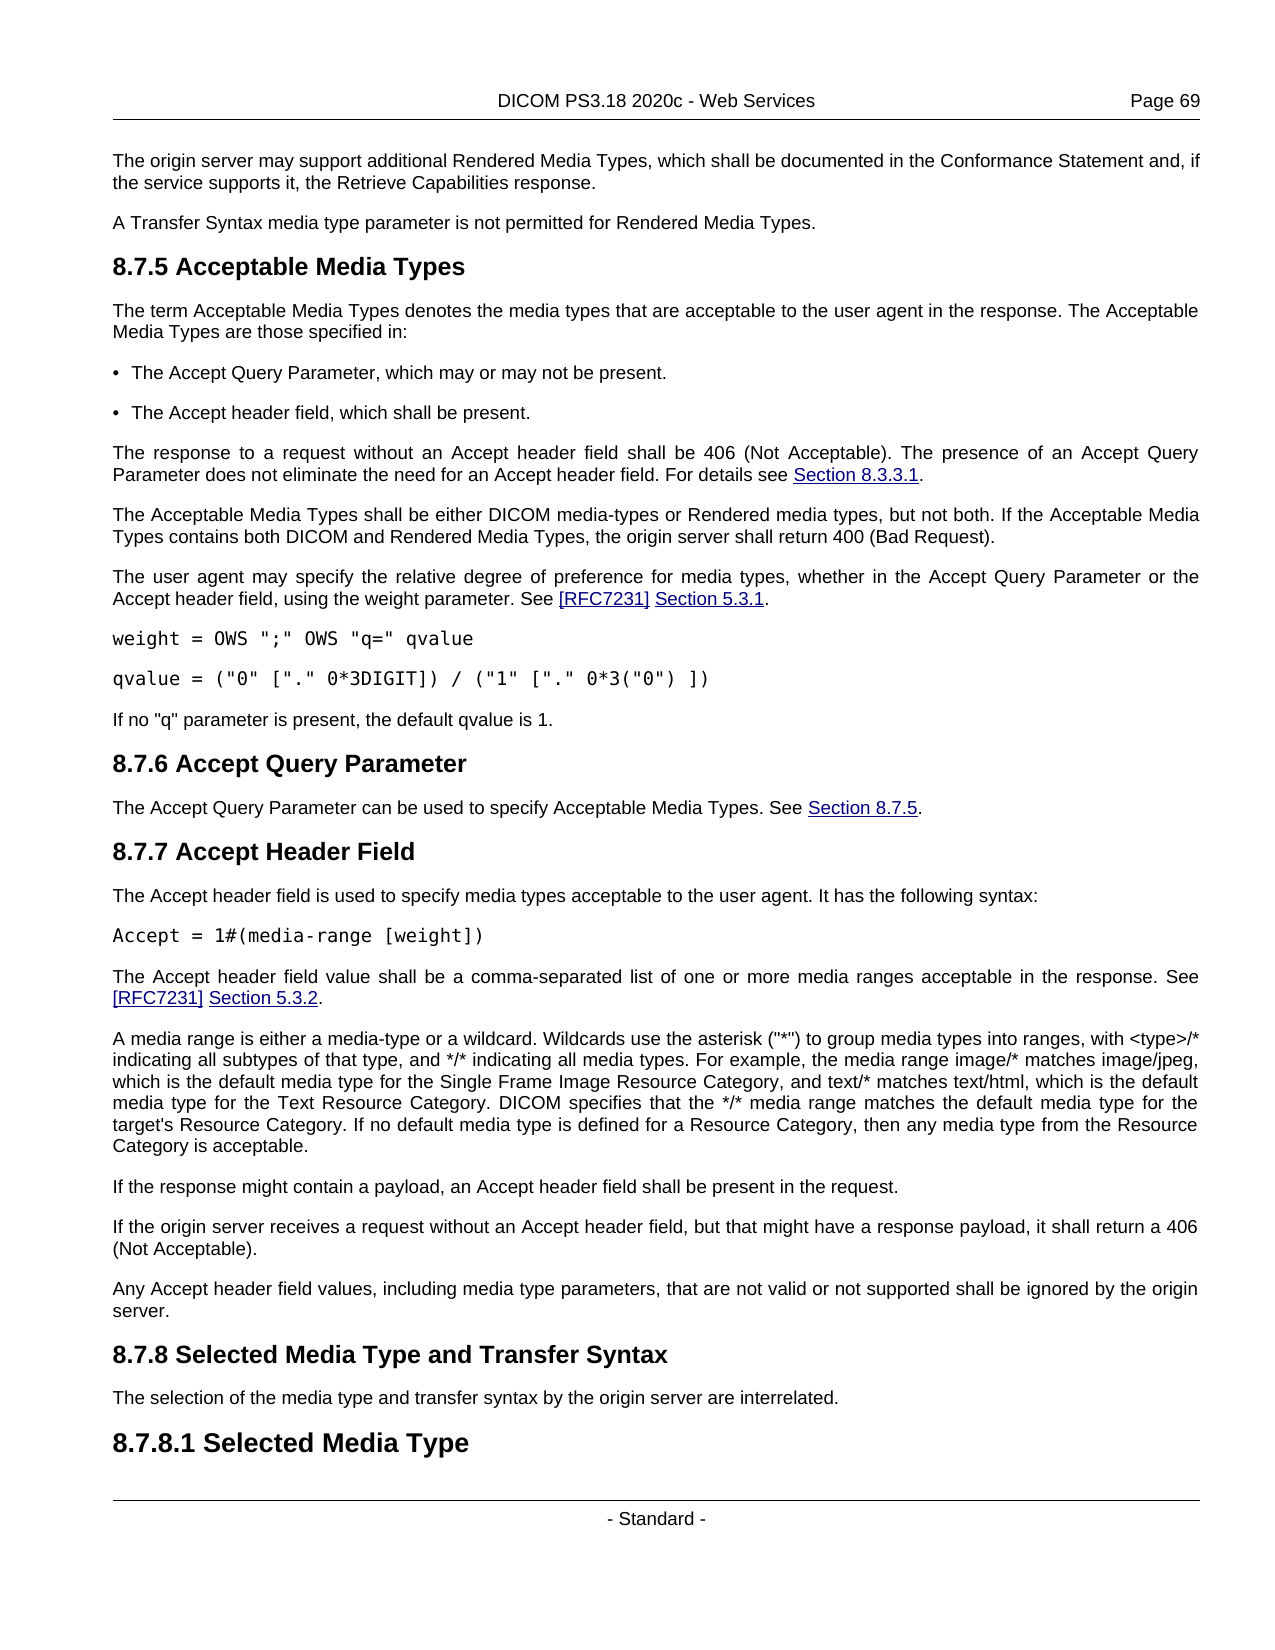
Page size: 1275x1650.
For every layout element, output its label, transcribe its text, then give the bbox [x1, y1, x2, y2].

text The Accept header field value shall be a comma-separated list of one or more media ranges acceptable in the response. See [RFC7231] Section 5.3.2. [112, 966, 1200, 1009]
text If the response might contain a payload, an Accept header field shall be present in the request. [112, 1176, 1200, 1197]
text The selection of the media type and transfer syntax by the origin server are interrelated. [112, 1387, 1200, 1409]
text qvalue = ("0" ["." 0*3DIGIT]) / ("1" ["." 0*3("0") ]) [112, 668, 1200, 690]
text 8.7.7 Accept Header Field [112, 837, 1200, 866]
text Accept = 1#(media-range [weight]) [112, 925, 1200, 947]
text weight = OWS ";" OWS "q=" qvalue [112, 628, 1200, 650]
text • The Accept Query Parameter, which may or may not be present. [112, 362, 1200, 383]
text If no "q" parameter is present, the default qvalue is 1. [112, 709, 1200, 731]
text 8.7.8.1 Selected Media Type [112, 1427, 1200, 1459]
text A Transfer Syntax media type parameter is not permitted for Rendered Media Types. [112, 212, 1200, 233]
text A media range is either a media-type or a wildcard. Wildcards use the asterisk ("*") to group media types into ranges, with <type>/* indicating all subtypes of that type, and */* indicating all media types. For example, the media range image/* matches image/jpeg, which is the default media type for the Single Frame Image Resource Category, and text/* matches text/html, which is the default media type for the Text Resource Category. DICOM specifies that the */* media range matches the default media type for the target's Resource Category. If no default media type is defined for a Resource Category, then any media type from the Resource Category is acceptable. [112, 1027, 1200, 1157]
text The origin server may support additional Rendered Media Types, which shall be documented in the Conformance Statement and, if the service supports it, the Retrieve Capabilities response. [112, 150, 1200, 193]
text 8.7.5 Acceptable Media Types [112, 252, 1200, 281]
text 8.7.6 Accept Query Parameter [112, 749, 1200, 778]
text Any Accept header field values, including media type parameters, that are not valid or not supported shall be ignored by the origin server. [112, 1278, 1200, 1321]
text The Accept header field is used to specify media types acceptable to the user agent. It has the following syntax: [112, 885, 1200, 906]
text The term Acceptable Media Types denotes the media types that are acceptable to the user agent in the response. The Acceptable Media Types are those specified in: [112, 300, 1200, 343]
text The user agent may specify the relative degree of preference for media types, whether in the Accept Query Parameter or the Accept header field, using the weight parameter. See [RFC7231] Section 5.3.1. [112, 566, 1200, 609]
text If the origin server receives a request without an Accept header field, but that might have a response payload, it shall return a 406 (Not Acceptable). [112, 1216, 1200, 1259]
text 8.7.8 Selected Media Type and Transfer Syntax [112, 1340, 1200, 1368]
text • The Accept header field, which shall be present. [112, 402, 1200, 423]
text The response to a request without an Accept header field shall be 406 (Not Acceptable). The presence of an Accept Query Parameter does not eliminate the need for an Accept header field. For details see Section 8.3.3.1. [112, 442, 1200, 485]
text The Acceptable Media Types shall be either DICOM media-types or Rendered media types, but not both. If the Acceptable Media Types contains both DICOM and Rendered Media Types, the origin server shall return 400 (Bad Request). [112, 504, 1200, 547]
text The Accept Query Parameter can be used to specify Acceptable Media Types. See Section 8.7.5. [112, 797, 1200, 818]
